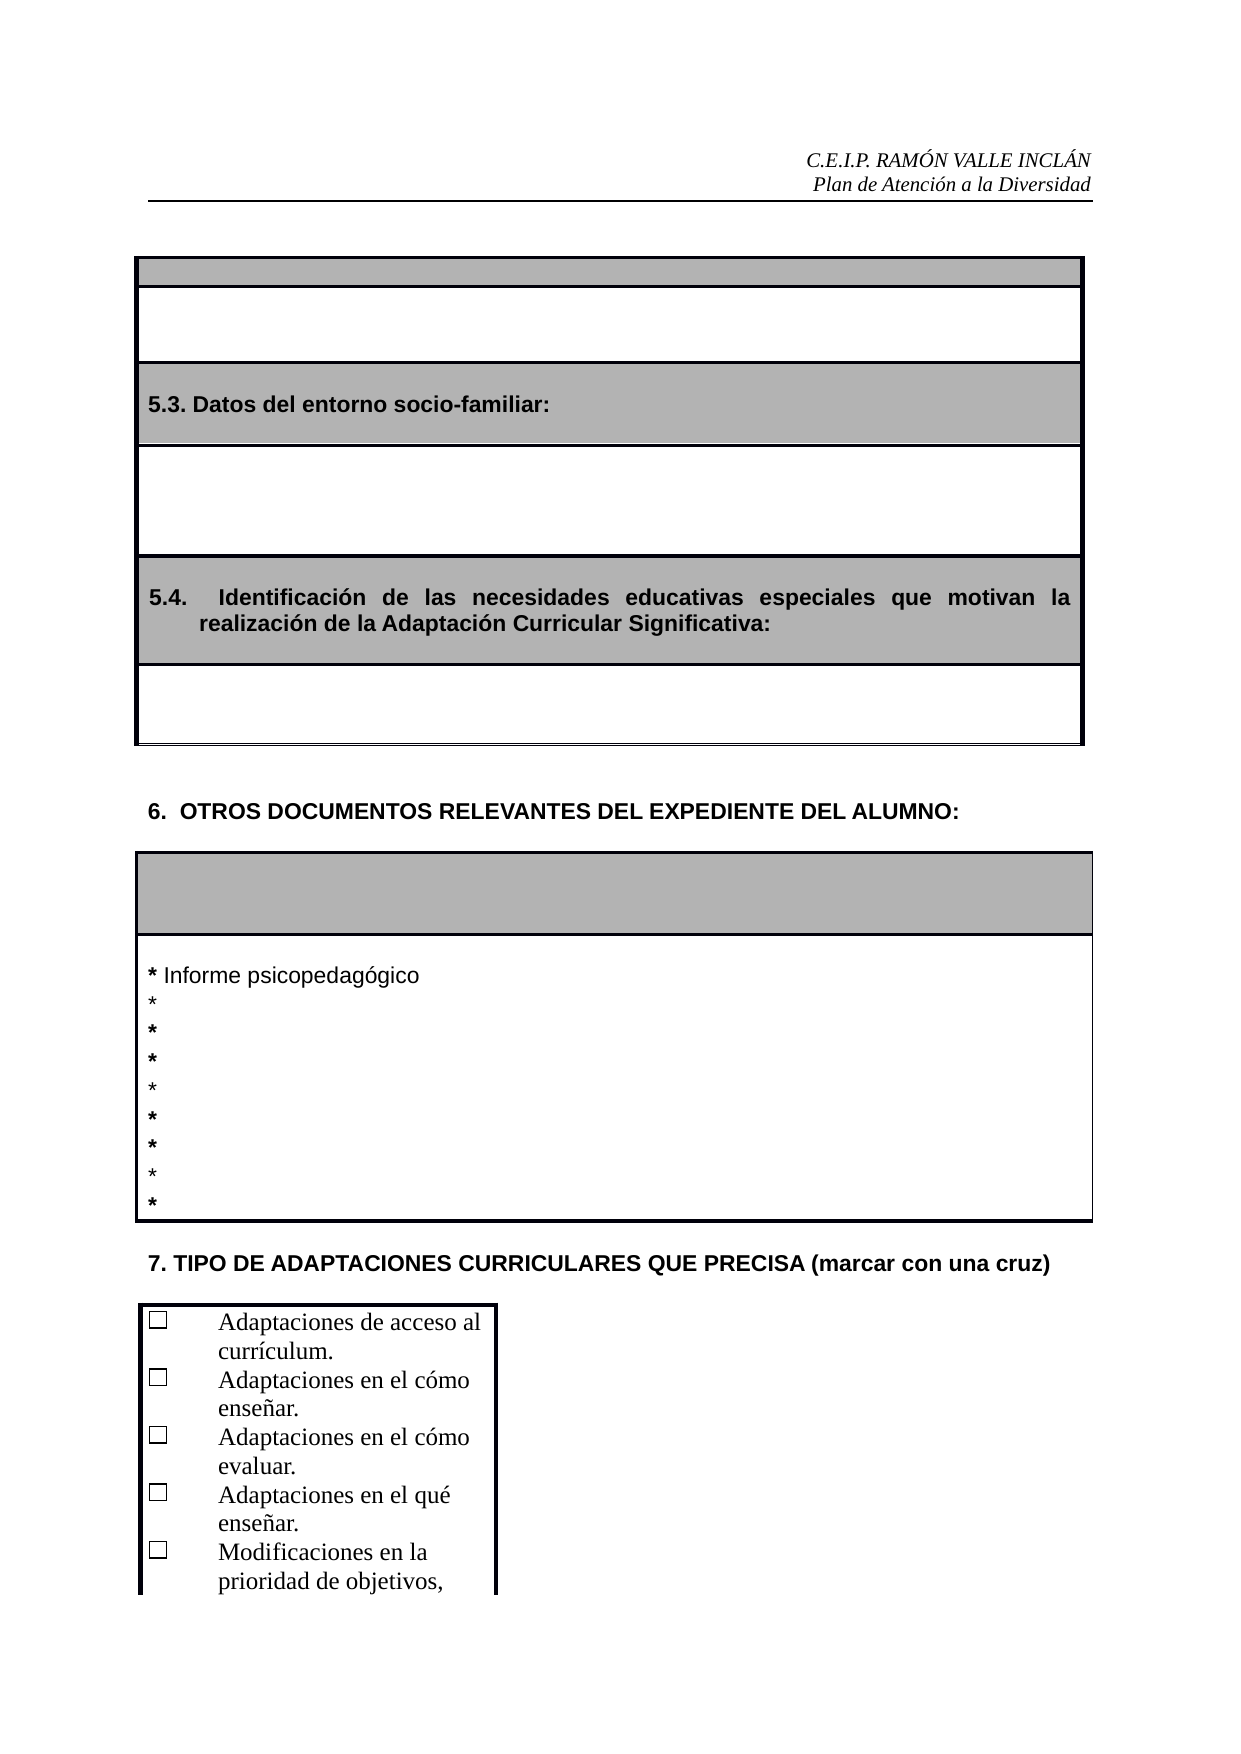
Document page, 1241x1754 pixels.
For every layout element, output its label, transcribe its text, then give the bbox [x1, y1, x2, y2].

table_cell 5.3. Datos del entorno socio-familiar: [139, 364, 1080, 443]
table_cell Adaptaciones en el qué enseñar. [211, 1480, 494, 1537]
table_cell [143, 1537, 211, 1595]
table_cell [139, 259, 1080, 285]
table_cell [143, 1480, 211, 1537]
table_cell Adaptaciones en el cómo enseñar. [211, 1365, 494, 1422]
table_cell Modificaciones en la prioridad de objetivos, [211, 1537, 494, 1595]
table_cell [143, 1422, 211, 1480]
table_cell 5.4. Identificación de las necesidades educativas especiales que motivan la realización de la Adaptación Curricular Significativa: [139, 558, 1080, 663]
table_cell [139, 447, 1080, 554]
table_header Adaptaciones de acceso al currículum. [211, 1307, 494, 1365]
table_cell [139, 666, 1080, 743]
text 7. TIPO DE ADAPTACIONES CURRICULARES QUE PRECISA (marcar con una cruz) [148, 1250, 1093, 1276]
table_cell Adaptaciones en el cómo evaluar. [211, 1422, 494, 1480]
table_header [143, 1307, 211, 1365]
table_cell [139, 288, 1080, 361]
table_cell [143, 1365, 211, 1422]
table_cell * Informe psicopedagógico * * * * * * * * [138, 936, 1092, 1219]
table_header [138, 854, 1092, 933]
text 6. OTROS DOCUMENTOS RELEVANTES DEL EXPEDIENTE DEL ALUMNO: [148, 798, 1093, 824]
